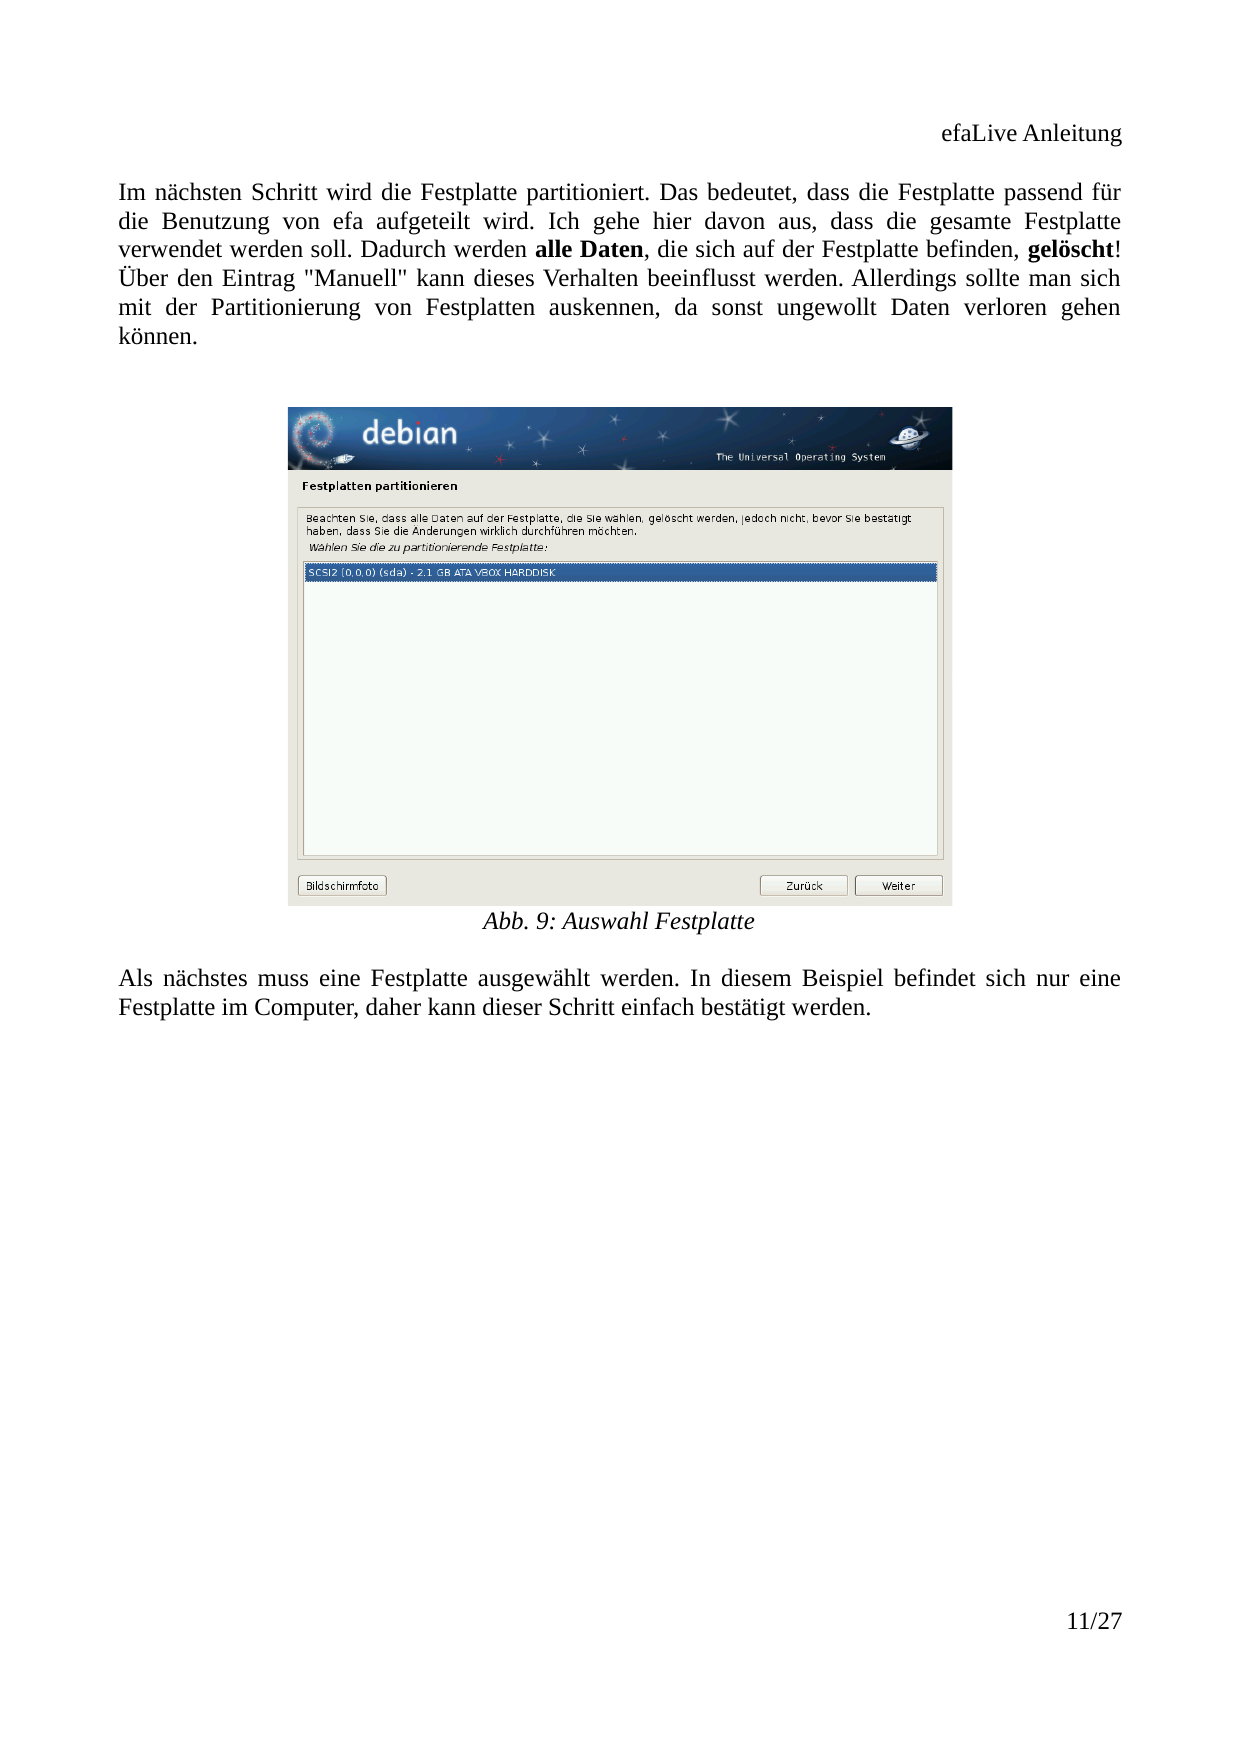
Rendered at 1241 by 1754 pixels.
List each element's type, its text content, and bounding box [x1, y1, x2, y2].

text Im nächsten Schritt wird die Festplatte partitioniert. Das bedeutet, dass die Festplatte passend für die Benutzung von efa aufgeteilt wird. Ich gehe hier davon aus, dass die gesamte Festplatte verwendet werden soll. Dadurch werden alle Daten, die sich auf der Festplatte befinden, gelöscht! Über den Eintrag "Manuell" kann dieses Verhalten beeinflusst werden. Allerdings sollte man sich mit der Partitionierung von Festplatten auskennen, da sonst ungewollt Daten verloren gehen können. [118, 177, 1122, 349]
text Abb. 9: Auswahl Festplatte [288, 906, 952, 935]
text Als nächstes muss eine Festplatte ausgewählt werden. In diesem Beispiel befindet sich nur eine Festplatte im Computer, daher kann dieser Schritt einfach bestätigt werden. [118, 963, 1122, 1021]
picture [287, 407, 953, 906]
